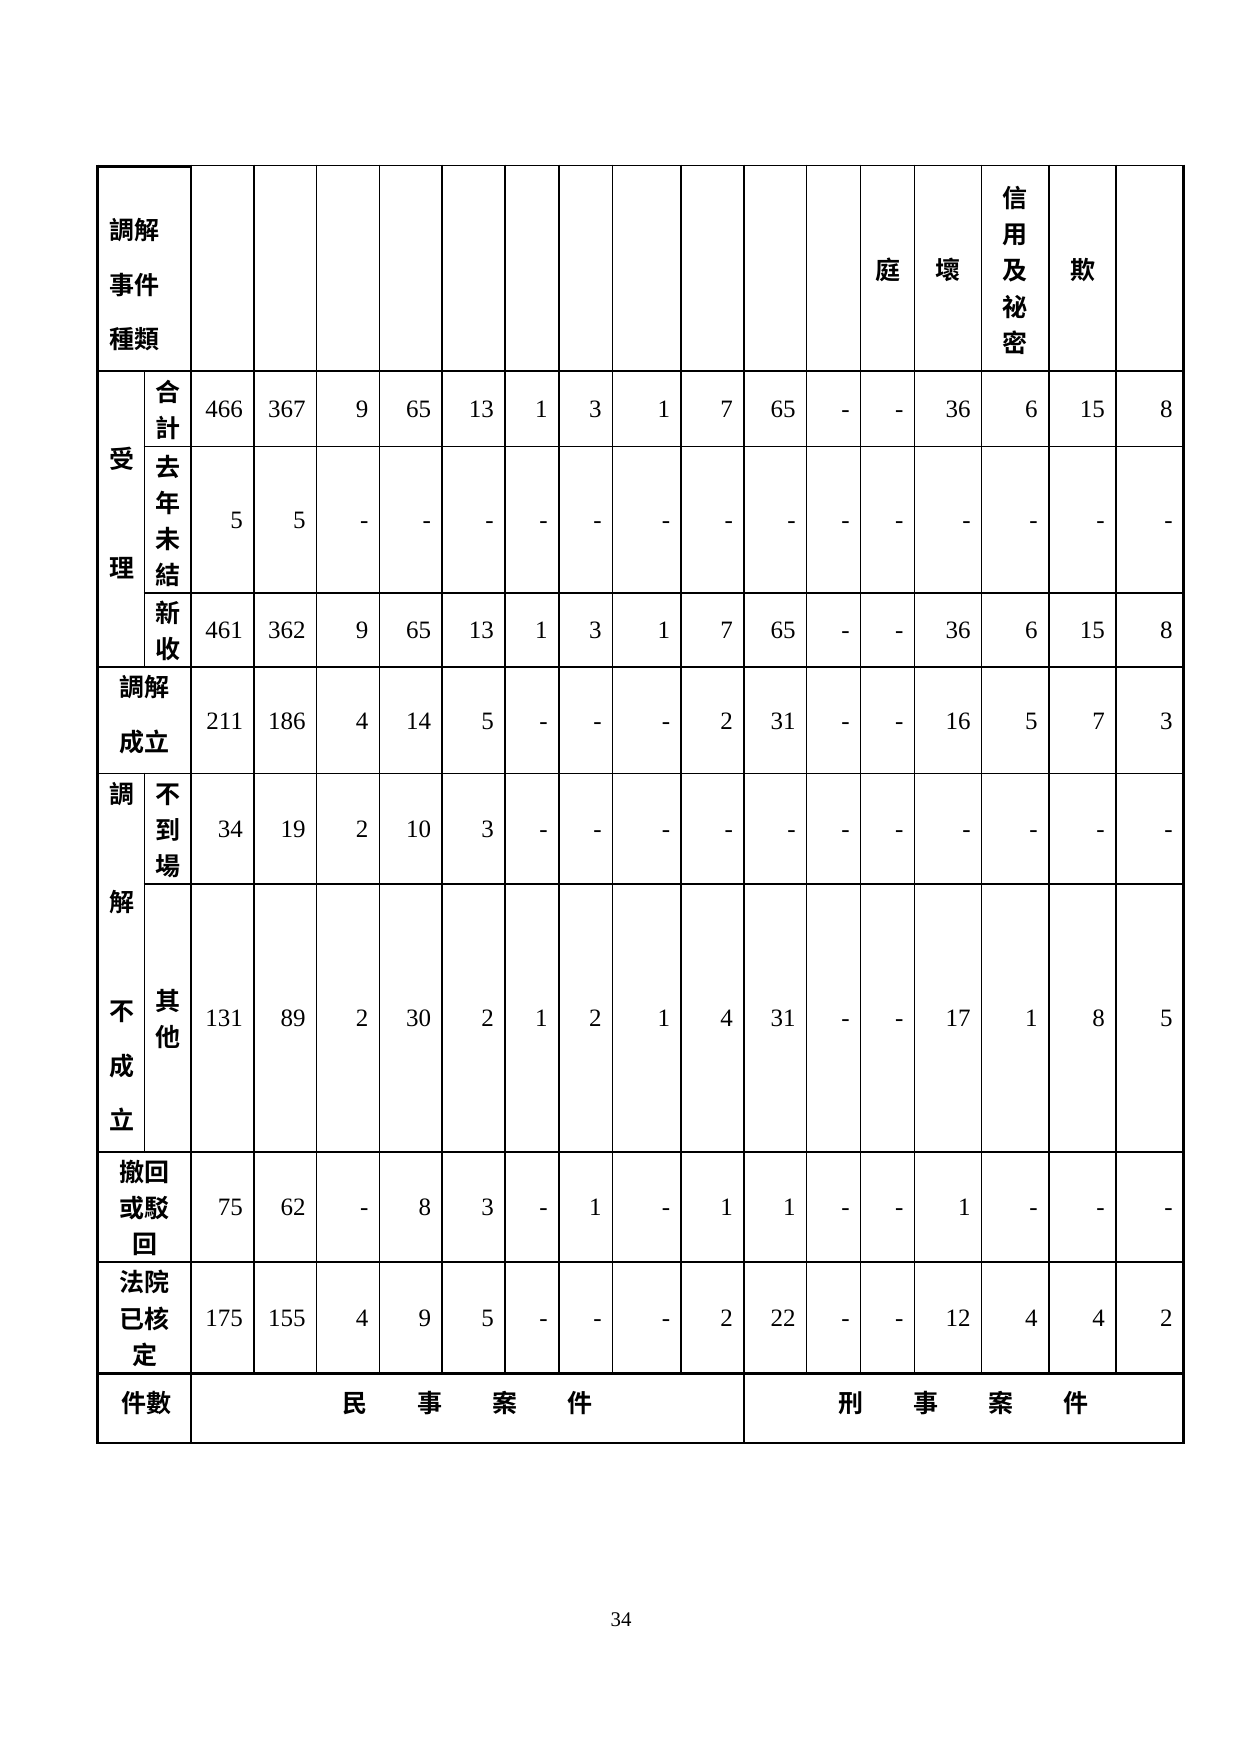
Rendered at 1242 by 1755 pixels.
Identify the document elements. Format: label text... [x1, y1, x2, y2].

table_cell 2 [682, 668, 743, 773]
table_cell - [506, 668, 558, 773]
table_cell 65 [745, 372, 806, 446]
table_cell - [807, 447, 860, 592]
table_cell 4 [317, 668, 379, 773]
table_cell - [1117, 447, 1182, 592]
table_cell 5 [443, 668, 504, 773]
table_cell 1 [982, 885, 1048, 1151]
table_cell - [982, 447, 1048, 592]
table_cell - [506, 1263, 558, 1372]
table_cell 15 [1050, 372, 1115, 446]
table_cell 36 [915, 594, 981, 666]
table_cell 3 [1117, 668, 1182, 773]
table_cell 4 [982, 1263, 1048, 1372]
table_cell - [861, 447, 914, 592]
table_cell 131 [192, 885, 253, 1151]
table_cell [745, 166, 806, 370]
table_cell [506, 166, 558, 370]
table_cell - [506, 1153, 558, 1261]
table_cell - [560, 774, 612, 883]
table_cell 受 理 [99, 372, 144, 666]
table_cell - [861, 885, 914, 1151]
table_cell 1 [613, 372, 680, 446]
table_cell - [745, 447, 806, 592]
table_cell - [613, 668, 680, 773]
table_cell - [317, 1153, 379, 1261]
table_cell - [560, 447, 612, 592]
table_cell 14 [380, 668, 441, 773]
table_cell - [915, 447, 981, 592]
table_cell 175 [192, 1263, 253, 1372]
table_cell 8 [1050, 885, 1115, 1151]
table_cell 15 [1050, 594, 1115, 666]
table_cell - [317, 447, 379, 592]
table_cell 3 [443, 1153, 504, 1261]
table_cell 65 [380, 372, 441, 446]
table_cell 22 [745, 1263, 806, 1372]
table_cell 刑 事 案 件 [745, 1375, 1182, 1442]
table_cell 3 [560, 594, 612, 666]
table_cell - [861, 372, 914, 446]
table_cell 不到場 [145, 774, 190, 883]
table_cell 6 [982, 594, 1048, 666]
table_cell [1117, 166, 1182, 370]
table_cell - [443, 447, 504, 592]
table_cell - [682, 774, 743, 883]
table_cell 件數 [99, 1375, 190, 1442]
table_cell - [506, 774, 558, 883]
table_cell 10 [380, 774, 441, 883]
table_cell - [861, 1263, 914, 1372]
table_cell 8 [1117, 594, 1182, 666]
table_cell 信用及祕密 [982, 166, 1048, 370]
table_cell 36 [915, 372, 981, 446]
table_cell 5 [192, 447, 253, 592]
table_cell 1 [506, 372, 558, 446]
table_cell - [807, 372, 860, 446]
table_cell - [1050, 447, 1115, 592]
table_cell - [982, 1153, 1048, 1261]
table_cell 65 [745, 594, 806, 666]
table_cell - [506, 447, 558, 592]
table_cell 65 [380, 594, 441, 666]
table_cell - [1117, 774, 1182, 883]
table_cell 2 [443, 885, 504, 1151]
table_cell 19 [255, 774, 316, 883]
table_cell 186 [255, 668, 316, 773]
table_cell 1 [613, 594, 680, 666]
table_cell 合計 [145, 372, 190, 446]
table_cell 2 [682, 1263, 743, 1372]
table_cell - [613, 1153, 680, 1261]
table_cell - [1050, 774, 1115, 883]
table_cell - [861, 668, 914, 773]
table_cell 34 [192, 774, 253, 883]
table_cell - [613, 774, 680, 883]
table_cell 去年未結 [145, 447, 190, 592]
table_cell 5 [1117, 885, 1182, 1151]
table_cell 法院已核定 [99, 1263, 190, 1372]
table_cell 2 [317, 774, 379, 883]
table_cell 9 [317, 594, 379, 666]
table_cell 8 [380, 1153, 441, 1261]
table_cell 1 [682, 1153, 743, 1261]
table_cell 壞 [915, 166, 981, 370]
table_header 調解事件種類 [99, 168, 190, 370]
table_cell 362 [255, 594, 316, 666]
table_cell - [807, 1153, 860, 1261]
table_cell - [380, 447, 441, 592]
table_cell 6 [982, 372, 1048, 446]
table_cell - [807, 1263, 860, 1372]
table_cell 新收 [145, 594, 190, 666]
table_cell - [560, 668, 612, 773]
table_cell 其他 [145, 885, 190, 1151]
table_cell - [807, 594, 860, 666]
table_cell 9 [317, 372, 379, 446]
table_cell 1 [506, 594, 558, 666]
table_cell 12 [915, 1263, 981, 1372]
table_cell 7 [1050, 668, 1115, 773]
table_cell 155 [255, 1263, 316, 1372]
table_cell - [613, 1263, 680, 1372]
table_cell - [1050, 1153, 1115, 1261]
table_cell 5 [982, 668, 1048, 773]
table_cell 庭 [861, 166, 914, 370]
table_cell [682, 166, 743, 370]
table_cell - [861, 594, 914, 666]
table_cell [443, 166, 504, 370]
table_cell - [861, 774, 914, 883]
table_cell - [982, 774, 1048, 883]
table_cell - [613, 447, 680, 592]
table_cell 調解 成立 [99, 668, 190, 773]
table_cell 75 [192, 1153, 253, 1261]
table_cell 13 [443, 372, 504, 446]
table_cell 5 [443, 1263, 504, 1372]
table_cell [317, 166, 379, 370]
table_cell 30 [380, 885, 441, 1151]
table_cell 1 [506, 885, 558, 1151]
table_cell 17 [915, 885, 981, 1151]
table_cell 8 [1117, 372, 1182, 446]
table_cell 9 [380, 1263, 441, 1372]
table_cell 31 [745, 668, 806, 773]
table_cell - [807, 774, 860, 883]
table_cell - [807, 668, 860, 773]
table_cell 7 [682, 372, 743, 446]
table_cell 4 [682, 885, 743, 1151]
table_cell 4 [317, 1263, 379, 1372]
table_cell 367 [255, 372, 316, 446]
table_cell 調 解 不成立 [99, 774, 144, 1151]
table_cell 5 [255, 447, 316, 592]
table_cell 62 [255, 1153, 316, 1261]
table_cell 31 [745, 885, 806, 1151]
table_cell [807, 166, 860, 370]
table_cell - [682, 447, 743, 592]
table_cell 461 [192, 594, 253, 666]
table_cell - [807, 885, 860, 1151]
table_cell - [915, 774, 981, 883]
table_cell 1 [613, 885, 680, 1151]
table_cell 211 [192, 668, 253, 773]
table_cell 4 [1050, 1263, 1115, 1372]
table_cell - [1117, 1153, 1182, 1261]
table_cell 7 [682, 594, 743, 666]
table_cell 3 [560, 372, 612, 446]
table_cell 3 [443, 774, 504, 883]
table_cell [560, 166, 612, 370]
table_cell 欺 [1050, 166, 1115, 370]
table_cell 2 [317, 885, 379, 1151]
table_cell [380, 166, 441, 370]
table_cell 1 [745, 1153, 806, 1261]
table_cell [613, 166, 680, 370]
table_cell [192, 166, 253, 370]
table_cell 16 [915, 668, 981, 773]
table_cell 撤回或駁回 [99, 1153, 190, 1261]
table_cell 2 [1117, 1263, 1182, 1372]
table_cell 466 [192, 372, 253, 446]
table_cell 2 [560, 885, 612, 1151]
table_cell - [745, 774, 806, 883]
table_cell 民 事 案 件 [192, 1375, 743, 1442]
table_cell - [560, 1263, 612, 1372]
table_cell 89 [255, 885, 316, 1151]
table_cell 13 [443, 594, 504, 666]
table_cell [255, 166, 316, 370]
table_cell 1 [560, 1153, 612, 1261]
table_cell 1 [915, 1153, 981, 1261]
table_cell - [861, 1153, 914, 1261]
